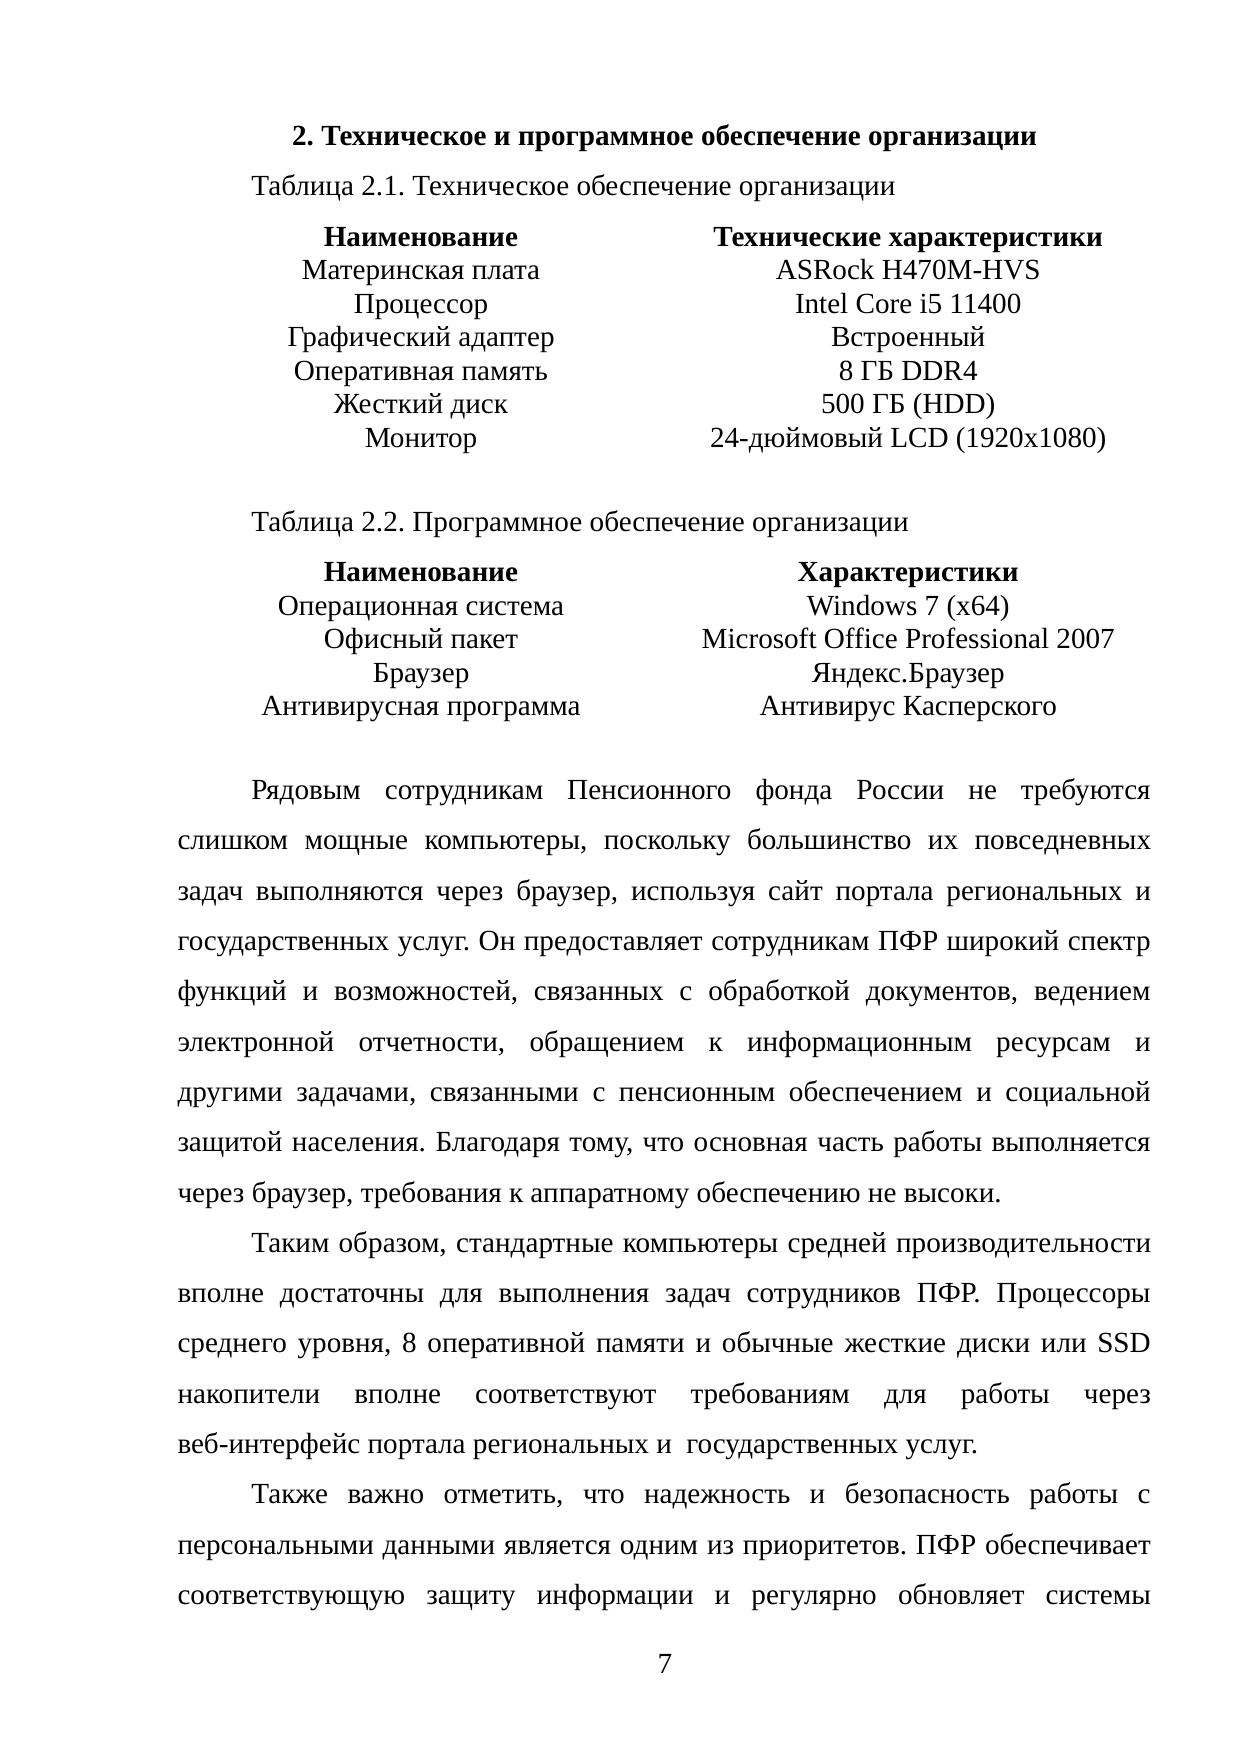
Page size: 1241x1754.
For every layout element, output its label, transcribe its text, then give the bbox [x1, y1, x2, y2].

table_cell Intel Core i5 11400 [664, 286, 1152, 319]
table_header Технические характеристики [664, 219, 1152, 252]
table_cell Графический адаптер [177, 319, 664, 353]
table_cell Браузер [177, 655, 664, 688]
subtitle 2. Техническое и программное обеспечение организации [177, 118, 1152, 152]
table_cell Материнская плата [177, 252, 664, 286]
table_cell Операционная система [177, 588, 664, 621]
table_cell Microsoft Office Professional 2007 [664, 621, 1152, 655]
table_cell Офисный пакет [177, 621, 664, 655]
table_cell Процессор [177, 286, 664, 319]
table_cell Жесткий диск [177, 386, 664, 420]
table_cell Яндекс.Браузер [664, 655, 1152, 688]
table_cell 24-дюймовый LCD (1920x1080) [664, 420, 1152, 453]
table_header Наименование [177, 219, 664, 252]
text Рядовым сотрудникам Пенсионного фонда России не требуются слишком мощные компьютеры, поскольку большинство их повседневных задач выполняются через браузер, используя сайт портала региональных и государственных услуг. Он предоставляет сотрудникам ПФР широкий спектр функций и возможностей, связанных с обработкой документов, ведением электронной отчетности, обращением к информационным ресурсам и другими задачами, связанными с пенсионным обеспечением и социальной защитой населения. Благодаря тому, что основная часть работы выполняется через браузер, требования к аппаратному обеспечению не высоки. [177, 772, 1152, 1208]
table_cell 500 ГБ (HDD) [664, 386, 1152, 420]
text Также важно отметить, что надежность и безопасность работы с персональными данными является одним из приоритетов. ПФР обеспечивает соответствующую защиту информации и регулярно обновляет системы [177, 1477, 1152, 1611]
table_cell ASRock H470M-HVS [664, 252, 1152, 286]
table_cell Windows 7 (x64) [664, 588, 1152, 621]
table_cell Оперативная память [177, 353, 664, 386]
table_header Характеристики [664, 554, 1152, 588]
table_cell 8 ГБ DDR4 [664, 353, 1152, 386]
table_cell Антивирус Касперского [664, 688, 1152, 722]
text Таблица 2.2. Программное обеспечение организации [177, 504, 1152, 537]
text Таким образом, стандартные компьютеры средней производительности вполне достаточны для выполнения задач сотрудников ПФР. Процессоры среднего уровня, 8 оперативной памяти и обычные жесткие диски или SSD накопители вполне соответствуют требованиям для работы через веб‑интерфейс портала региональных и государственных услуг. [177, 1225, 1152, 1460]
table_cell Монитор [177, 420, 664, 453]
table_header Наименование [177, 554, 664, 588]
table_cell Антивирусная программа [177, 688, 664, 722]
table_cell Встроенный [664, 319, 1152, 353]
text Таблица 2.1. Техническое обеспечение организации [177, 168, 1152, 202]
